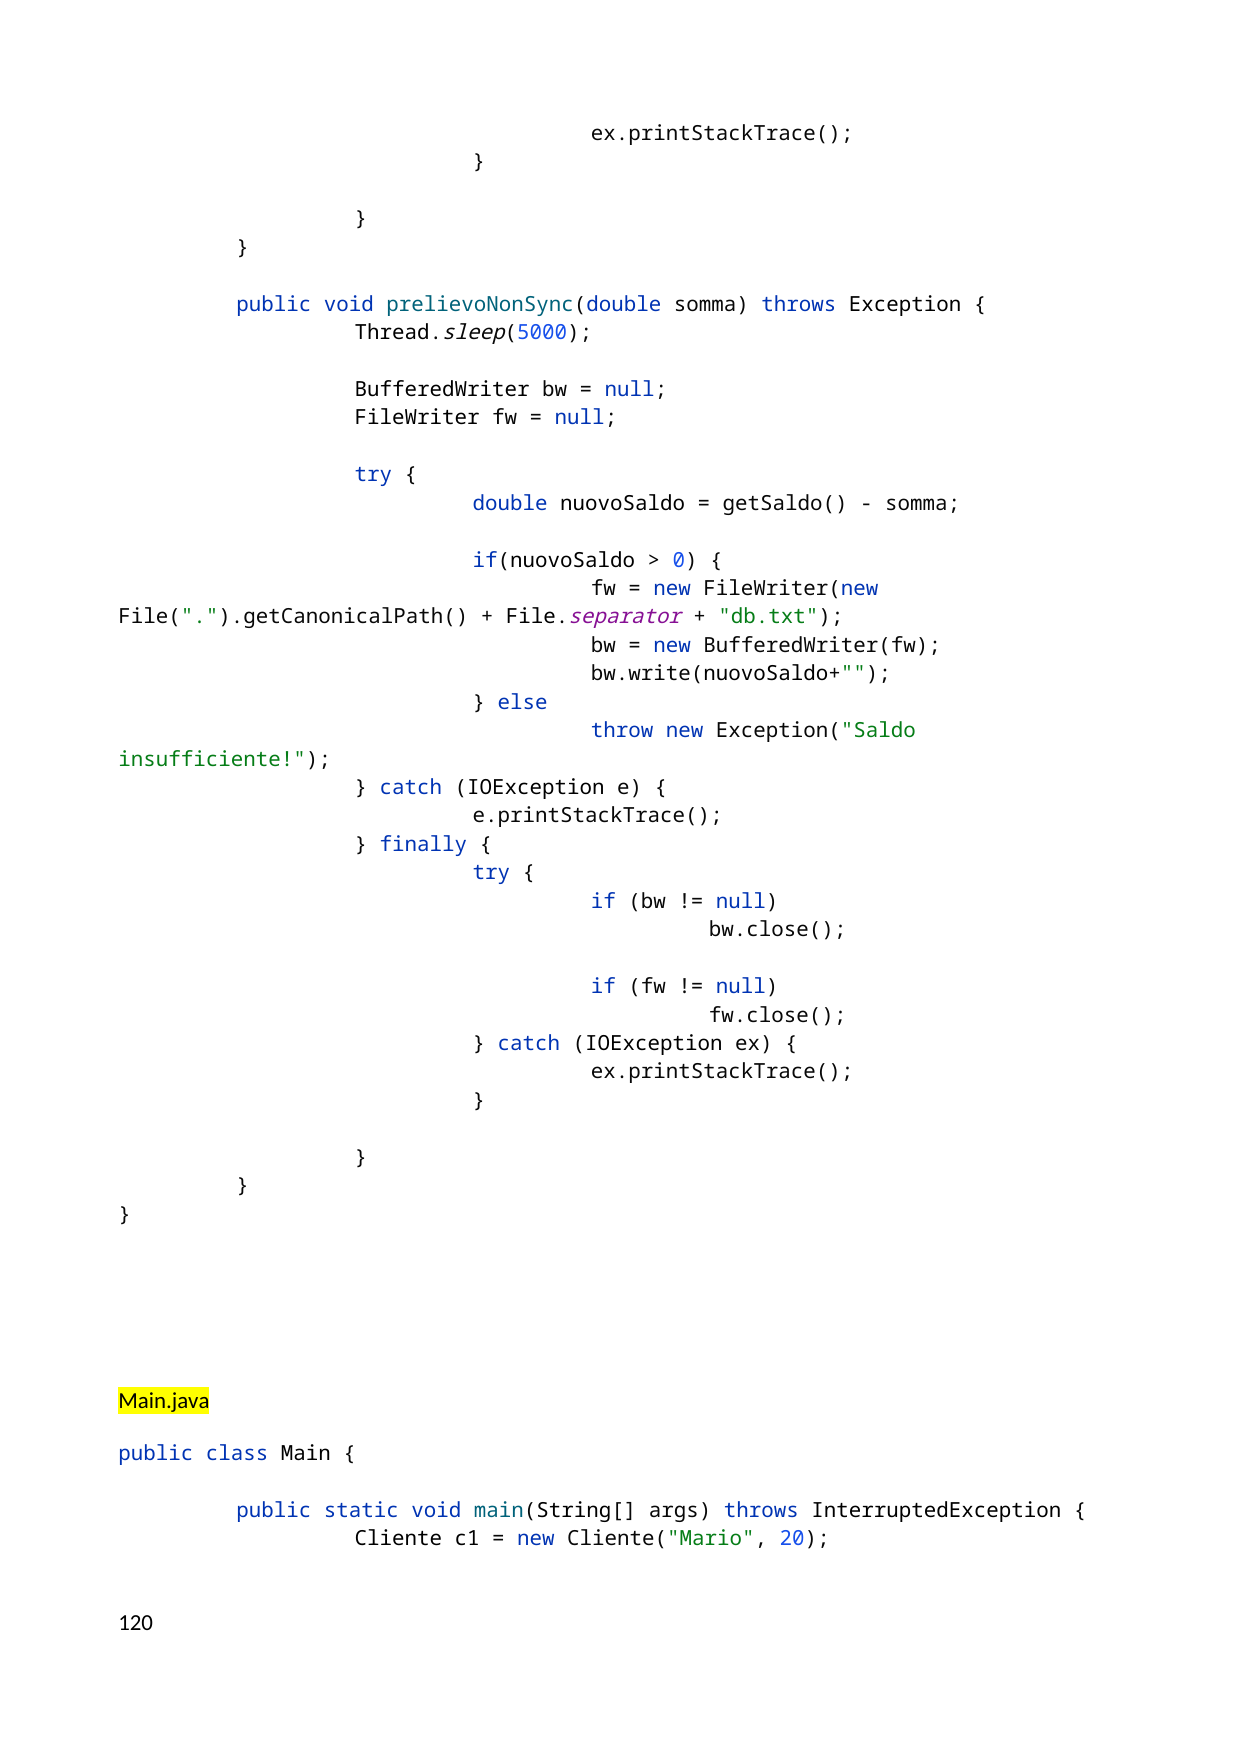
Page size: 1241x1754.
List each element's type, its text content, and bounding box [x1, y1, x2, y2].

text Main.java [118, 1387, 1122, 1438]
text public class Main { public static void main(String[] args) throws InterruptedException { Cliente c1 = new Cliente("Mario", 20); [118, 1438, 1122, 1552]
text ex.printStackTrace(); } } } public void prelievoNonSync(double somma) throws Exception { Thread.sleep(5000); BufferedWriter bw = null; FileWriter fw = null; try { double nuovoSaldo = getSaldo() - somma; if(nuovoSaldo > 0) { fw = new FileWriter(new File(".").getCanonicalPath() + File.separator + "db.txt"); bw = new BufferedWriter(fw); bw.write(nuovoSaldo+""); } else throw new Exception("Saldo insufficiente!"); } catch (IOException e) { e.printStackTrace(); } finally { try { if (bw != null) bw.close(); if (fw != null) fw.close(); } catch (IOException ex) { ex.printStackTrace(); } } } } [118, 118, 1122, 1251]
